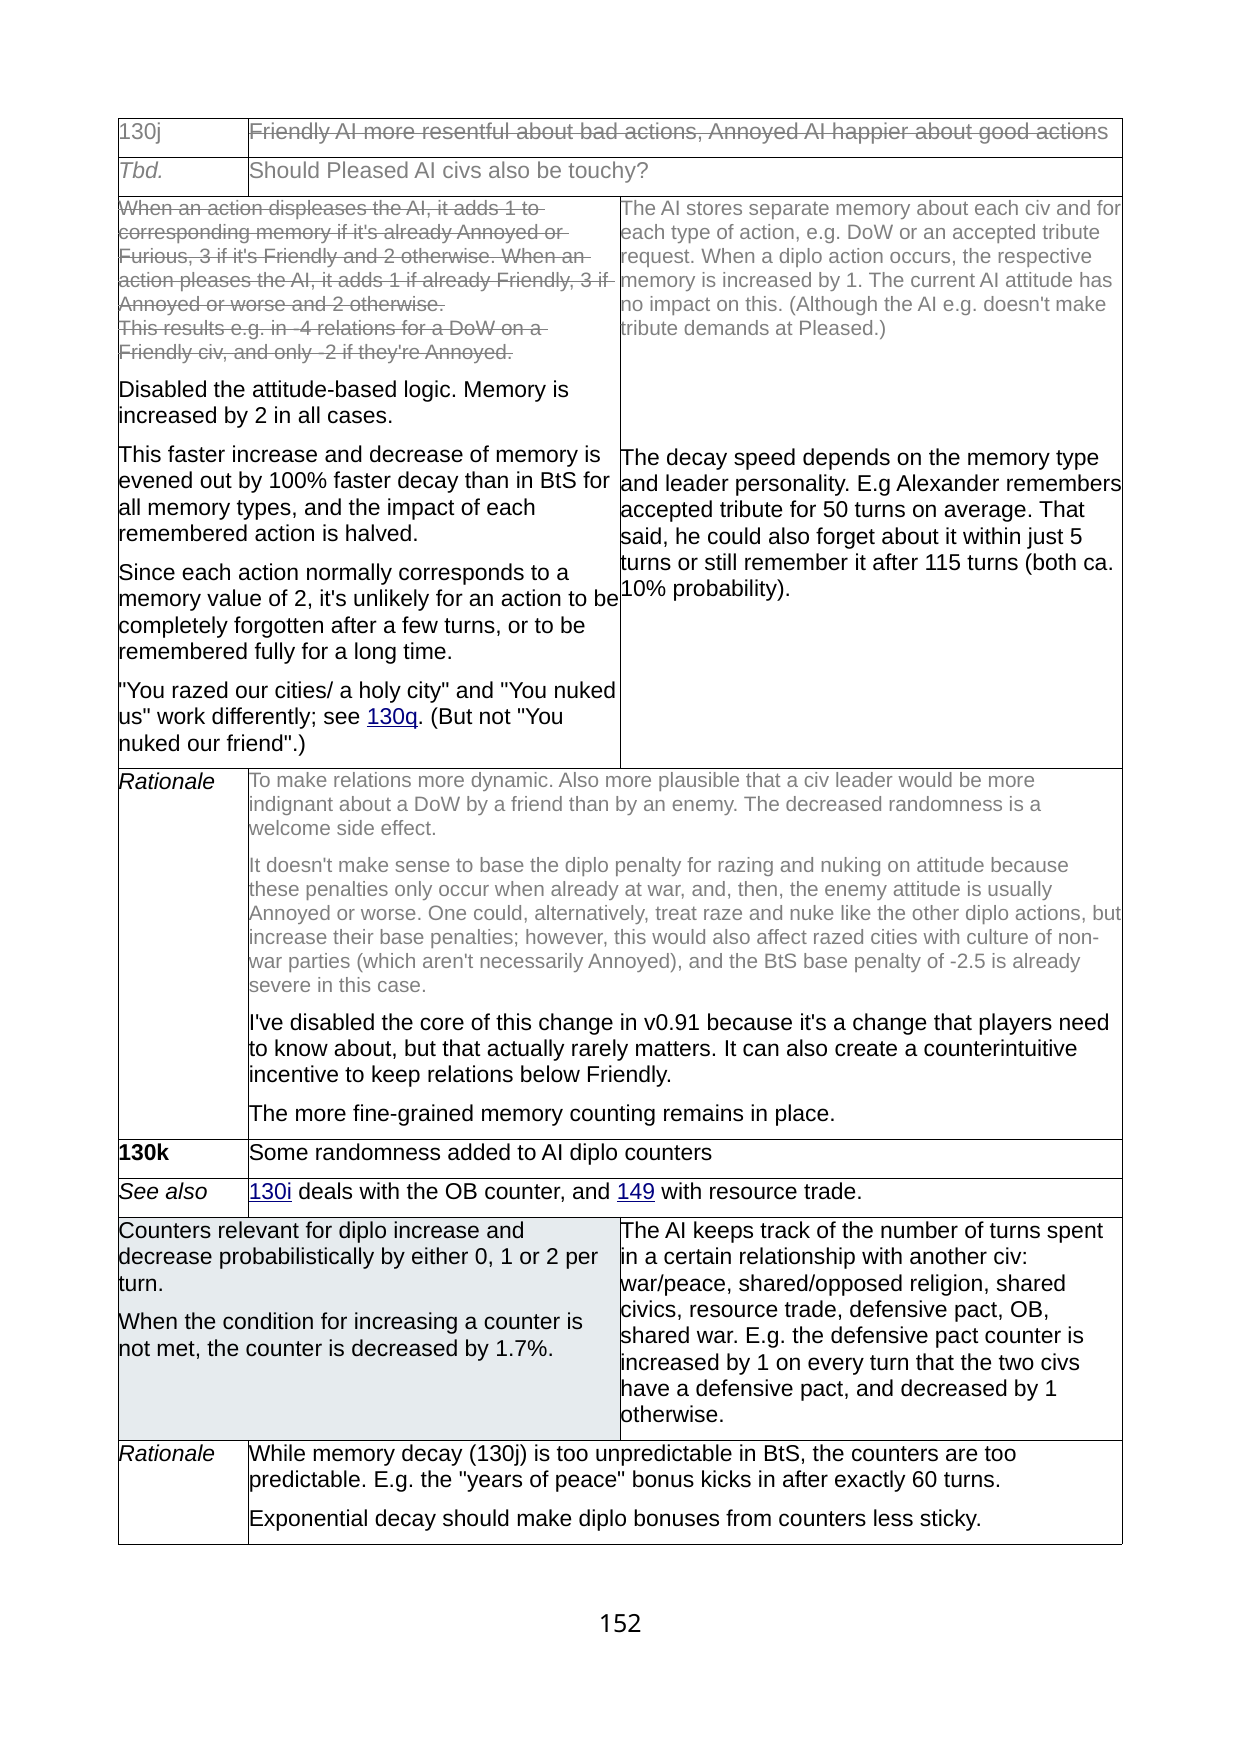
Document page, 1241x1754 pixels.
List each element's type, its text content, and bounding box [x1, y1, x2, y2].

table_cell Friendly AI more resentful about bad actions, Annoyed AI happier about good actions [249, 119, 1122, 157]
table_cell The AI stores separate memory about each civ and for each type of action, e.g. DoW or an accepted tribute request. When a diplo action occurs, the respective memory is increased by 1. The current AI attitude has no impact on this. (Although the AI e.g. doesn't make tribute demands at Pleased.) The decay speed depends on the memory type and leader personality. E.g Alexander remembers accepted tribute for 50 turns on average. That said, he could also forget about it within just 5 turns or still remember it after 115 turns (both ca. 10% probability). [621, 197, 1122, 768]
table_cell To make relations more dynamic. Also more plausible that a civ leader would be more indignant about a DoW by a friend than by an enemy. The decreased randomness is a welcome side effect. It doesn't make sense to base the diplo penalty for razing and nuking on attitude because these penalties only occur when already at war, and, then, the enemy attitude is usually Annoyed or worse. One could, alternatively, treat raze and nuke like the other diplo actions, but increase their base penalties; however, this would also affect razed cities with culture of non-war parties (which aren't necessarily Annoyed), and the BtS base penalty of -2.5 is already severe in this case. I've disabled the core of this change in v0.91 because it's a change that players need to know about, but that actually rarely matters. It can also create a counterintuitive incentive to keep relations below Friendly. The more fine-grained memory counting remains in place. [249, 769, 1122, 1139]
table_cell Tbd. [119, 158, 248, 196]
table_cell The AI keeps track of the number of turns spent in a certain relationship with another civ: war/peace, shared/opposed religion, shared civics, resource trade, defensive pact, OB, shared war. E.g. the defensive pact counter is increased by 1 on every turn that the two civs have a defensive pact, and decreased by 1 otherwise. [621, 1218, 1122, 1440]
table_cell 130k [119, 1140, 248, 1178]
table_cell While memory decay (130j) is too unpredictable in BtS, the counters are too predictable. E.g. the "years of peace" bonus kicks in after exactly 60 turns. Exponential decay should make diplo bonuses from counters less sticky. [249, 1441, 1122, 1544]
table_cell 130i deals with the OB counter, and 149 with resource trade. [249, 1179, 1122, 1217]
table_cell 130j [119, 119, 248, 157]
table_cell Some randomness added to AI diplo counters [249, 1140, 1122, 1178]
table_cell When an action displeases the AI, it adds 1 to corresponding memory if it's already Annoyed or Furious, 3 if it's Friendly and 2 otherwise. When an action pleases the AI, it adds 1 if already Friendly, 3 if Annoyed or worse and 2 otherwise. This results e.g. in -4 relations for a DoW on a Friendly civ, and only -2 if they're Annoyed. Disabled the attitude-based logic. Memory is increased by 2 in all cases. This faster increase and decrease of memory is evened out by 100% faster decay than in BtS for all memory types, and the impact of each remembered action is halved. Since each action normally corresponds to a memory value of 2, it's unlikely for an action to be completely forgotten after a few turns, or to be remembered fully for a long time. "You razed our cities/ a holy city" and "You nuked us" work differently; see 130q. (But not "You nuked our friend".) [119, 197, 620, 768]
table_cell Rationale [119, 1441, 248, 1544]
table_cell See also [119, 1179, 248, 1217]
table_cell Should Pleased AI civs also be touchy? [249, 158, 1122, 196]
table_cell Rationale [119, 769, 248, 1139]
table_cell Counters relevant for diplo increase and decrease probabilistically by either 0, 1 or 2 per turn. When the condition for increasing a counter is not met, the counter is decreased by 1.7%. [119, 1218, 620, 1440]
